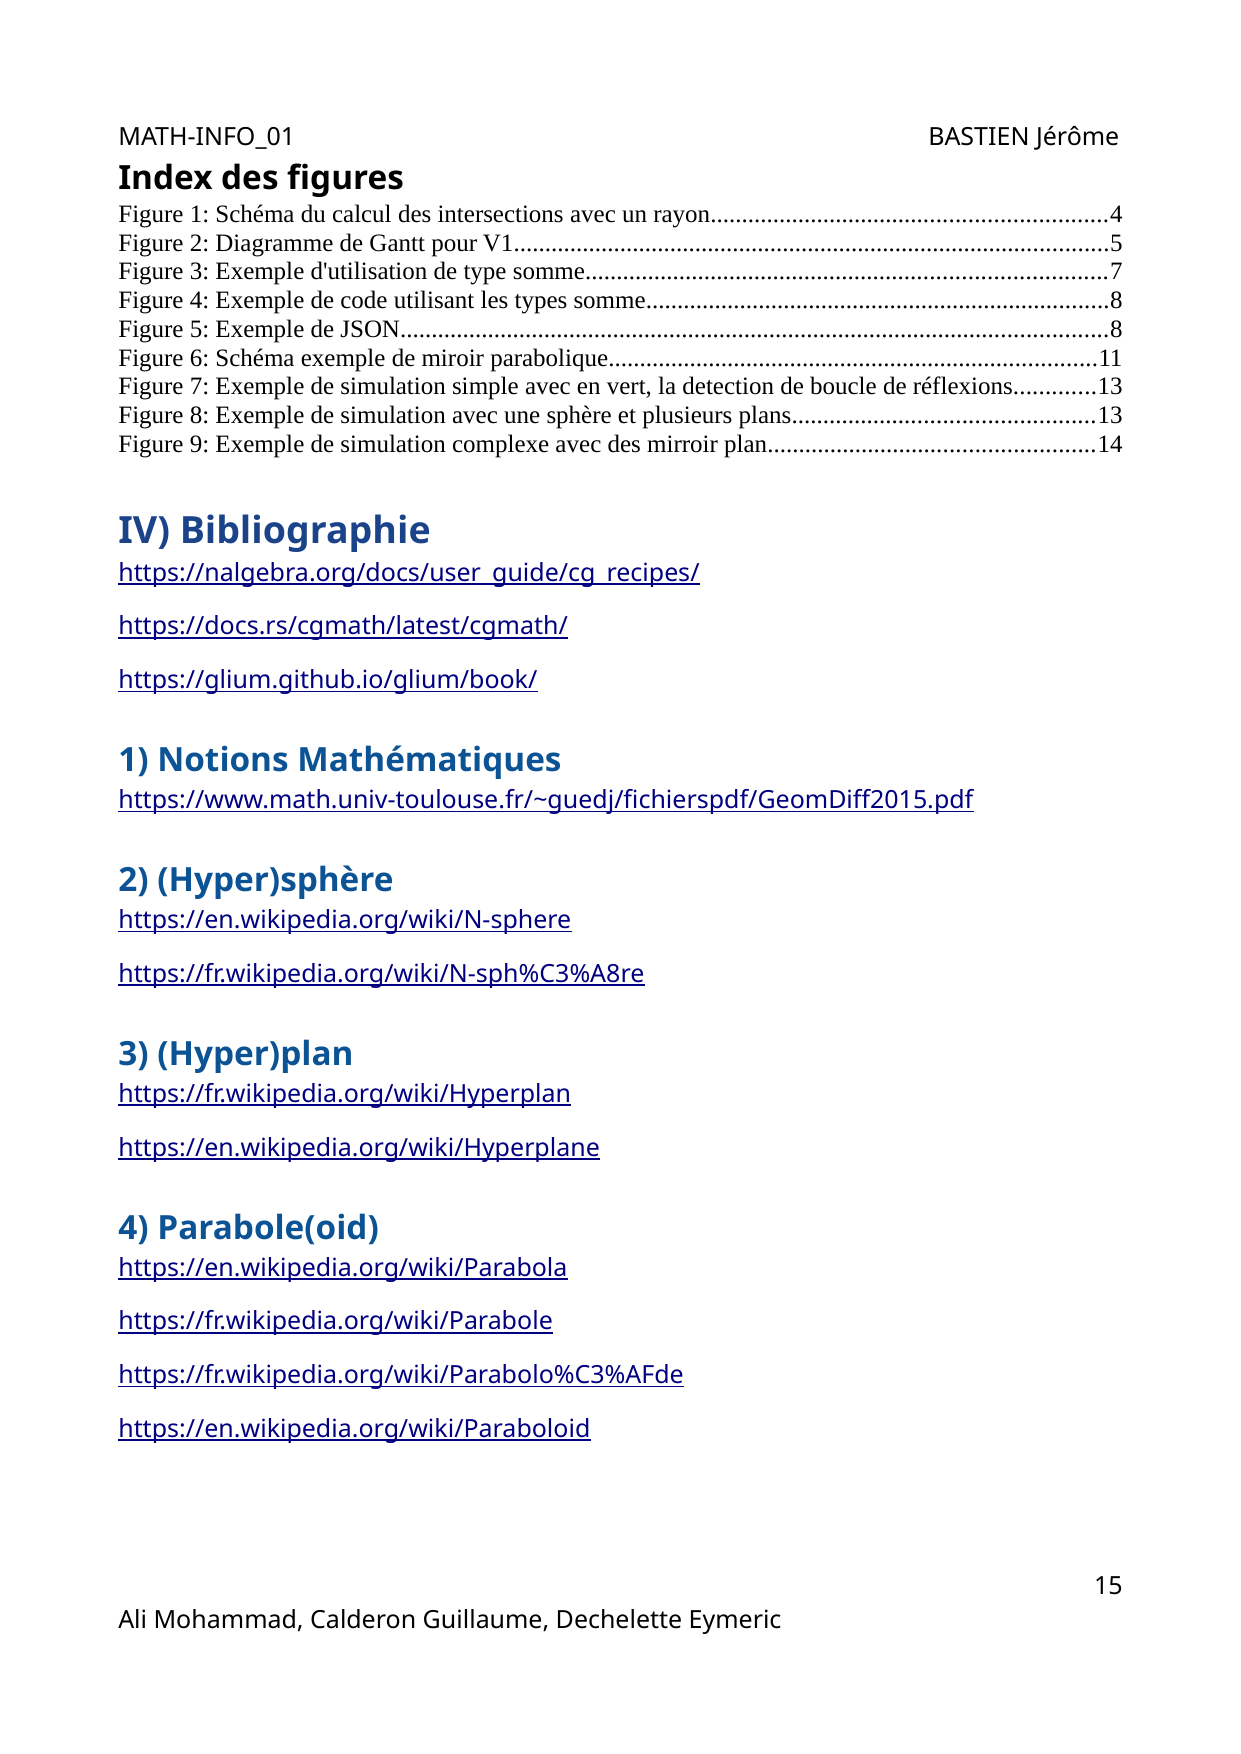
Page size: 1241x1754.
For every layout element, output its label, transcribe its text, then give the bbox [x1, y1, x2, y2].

text https://nalgebra.org/docs/user_guide/cg_recipes/ [118, 554, 1122, 588]
text https://fr.wikipedia.org/wiki/N-sph%C3%A8re [118, 955, 1122, 989]
text Figure 5: Exemple de JSON 8 [118, 314, 1122, 343]
text Figure 4: Exemple de code utilisant les types somme 8 [118, 285, 1122, 314]
subtitle 2) (Hyper)sphère [118, 856, 1122, 902]
text https://docs.rs/cgmath/latest/cgmath/ [118, 608, 1122, 642]
subtitle IV) Bibliographie [118, 503, 1122, 554]
text Figure 8: Exemple de simulation avec une sphère et plusieurs plans 13 [118, 400, 1122, 429]
text https://en.wikipedia.org/wiki/Paraboloid [118, 1410, 1122, 1444]
text Figure 3: Exemple d'utilisation de type somme 7 [118, 256, 1122, 285]
text Figure 2: Diagramme de Gantt pour V1 5 [118, 228, 1122, 256]
subtitle 3) (Hyper)plan [118, 1030, 1122, 1075]
text Figure 1: Schéma du calcul des intersections avec un rayon 4 [118, 199, 1122, 228]
subtitle 4) Parabole(oid) [118, 1204, 1122, 1249]
text https://fr.wikipedia.org/wiki/Parabole [118, 1303, 1122, 1337]
text Figure 6: Schéma exemple de miroir parabolique 11 [118, 343, 1122, 371]
text Figure 9: Exemple de simulation complexe avec des mirroir plan 14 [118, 429, 1122, 458]
text Figure 7: Exemple de simulation simple avec en vert, la detection de boucle de réflexions 13 [118, 371, 1122, 400]
text https://fr.wikipedia.org/wiki/Hyperplan [118, 1075, 1122, 1109]
text https://en.wikipedia.org/wiki/N-sphere [118, 902, 1122, 936]
text https://en.wikipedia.org/wiki/Parabola [118, 1249, 1122, 1283]
subtitle 1) Notions Mathématiques [118, 736, 1122, 782]
text https://www.math.univ-toulouse.fr/~guedj/fichierspdf/GeomDiff2015.pdf [118, 782, 1122, 816]
subtitle Index des figures [118, 153, 1122, 199]
text https://en.wikipedia.org/wiki/Hyperplane [118, 1129, 1122, 1163]
text https://fr.wikipedia.org/wiki/Parabolo%C3%AFde [118, 1357, 1122, 1391]
text https://glium.github.io/glium/book/ [118, 662, 1122, 696]
